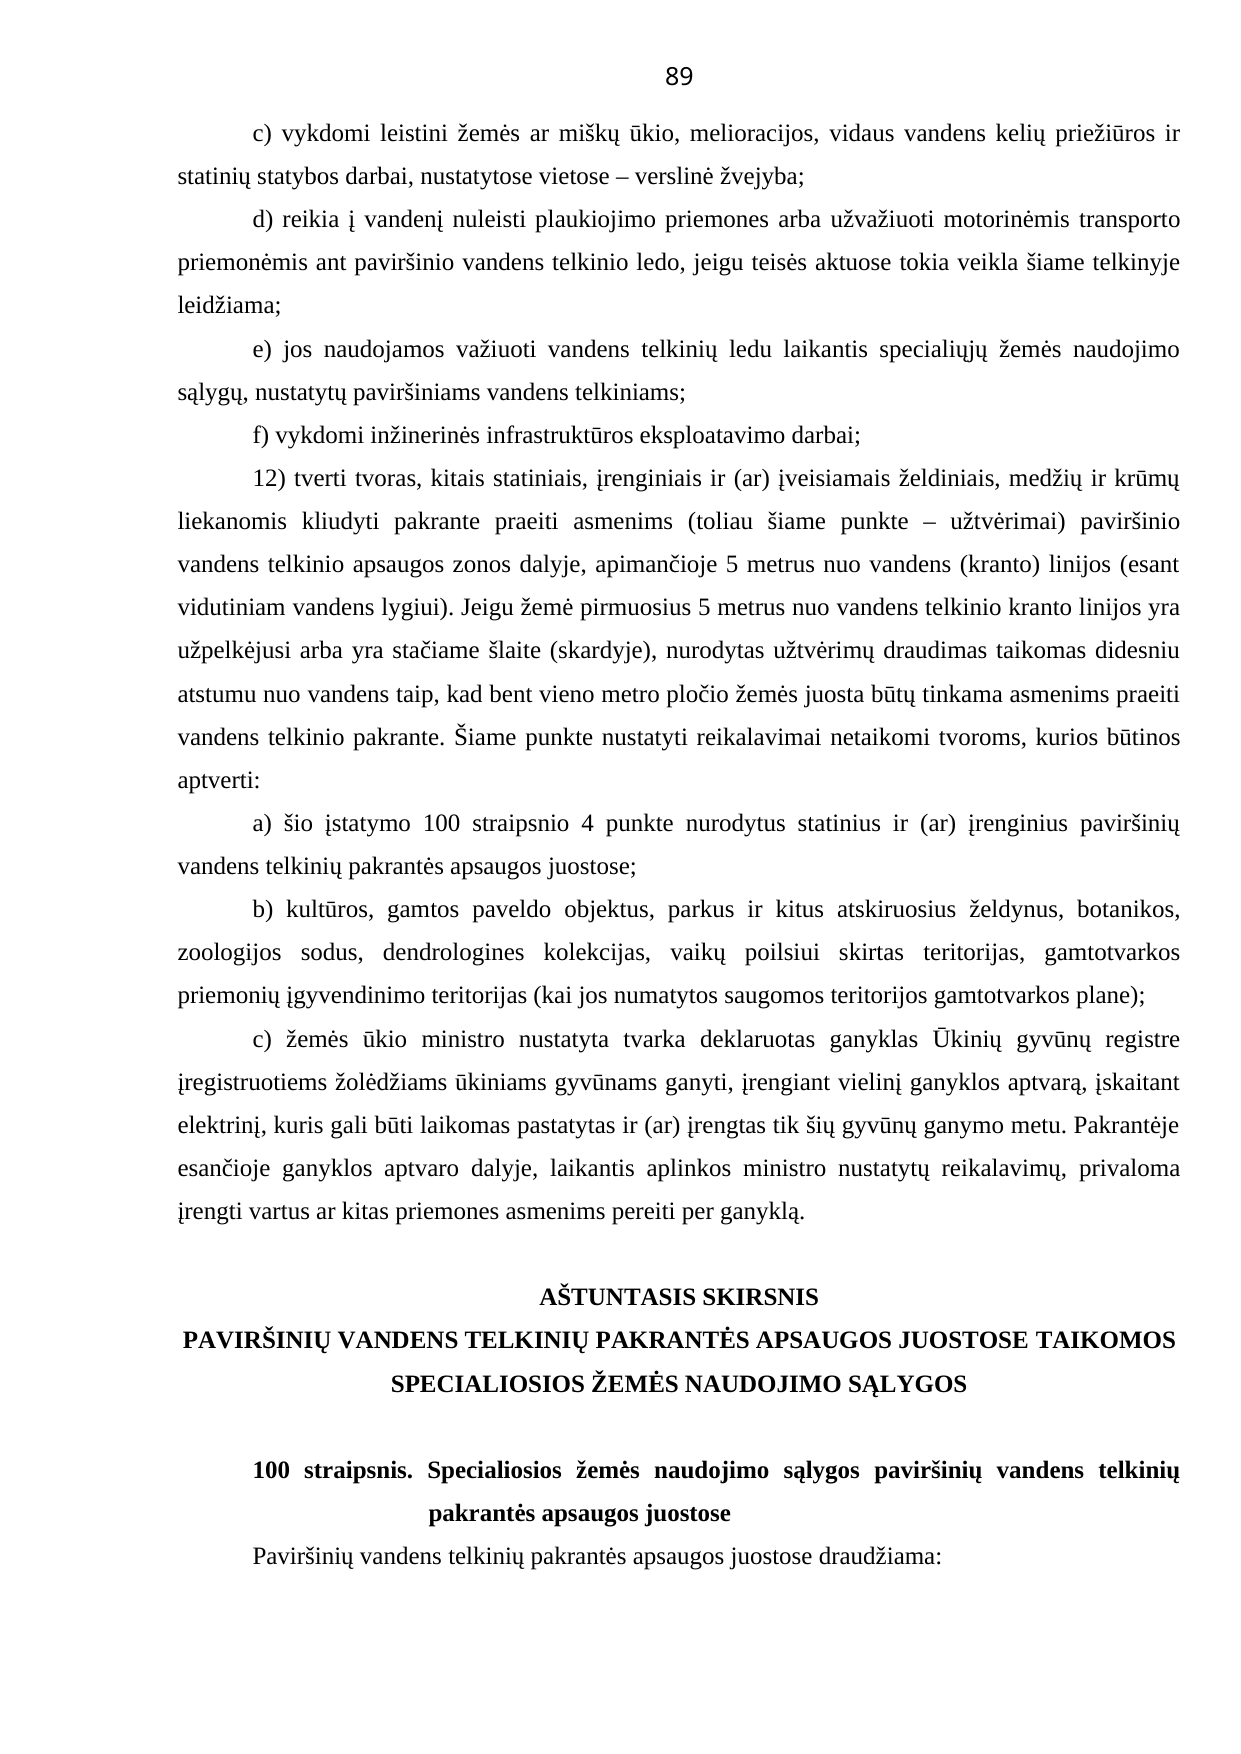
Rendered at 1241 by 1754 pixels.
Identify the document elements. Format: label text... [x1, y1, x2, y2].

text f) vykdomi inžinerinės infrastruktūros eksploatavimo darbai; [177, 420, 1181, 449]
text c) vykdomi leistini žemės ar miškų ūkio, melioracijos, vidaus vandens kelių priežiūros ir statinių statybos darbai, nustatytose vietose – verslinė žvejyba; [177, 118, 1181, 190]
text b) kultūros, gamtos paveldo objektus, parkus ir kitus atskiruosius želdynus, botanikos, zoologijos sodus, dendrologines kolekcijas, vaikų poilsiui skirtas teritorijas, gamtotvarkos priemonių įgyvendinimo teritorijas (kai jos numatytos saugomos teritorijos gamtotvarkos plane); [177, 894, 1181, 1009]
text AŠTUNTASIS SKIRSNIS [177, 1282, 1181, 1311]
text 12) tverti tvoras, kitais statiniais, įrenginiais ir (ar) įveisiamais želdiniais, medžių ir krūmų liekanomis kliudyti pakrante praeiti asmenims (toliau šiame punkte – užtvėrimai) paviršinio vandens telkinio apsaugos zonos dalyje, apimančioje 5 metrus nuo vandens (kranto) linijos (esant vidutiniam vandens lygiui). Jeigu žemė pirmuosius 5 metrus nuo vandens telkinio kranto linijos yra užpelkėjusi arba yra stačiame šlaite (skardyje), nurodytas užtvėrimų draudimas taikomas didesniu atstumu nuo vandens taip, kad bent vieno metro pločio žemės juosta būtų tinkama asmenims praeiti vandens telkinio pakrante. Šiame punkte nustatyti reikalavimai netaikomi tvoroms, kurios būtinos aptverti: [177, 463, 1181, 794]
text a) šio įstatymo 100 straipsnio 4 punkte nurodytus statinius ir (ar) įrenginius paviršinių vandens telkinių pakrantės apsaugos juostose; [177, 808, 1181, 880]
text 100 straipsnis. Specialiosios žemės naudojimo sąlygos paviršinių vandens telkinių pakrantės apsaugos juostose [252, 1455, 1181, 1527]
text PAVIRŠINIŲ VANDENS TELKINIŲ PAKRANTĖS APSAUGOS JUOSTOSE TAIKOMOS SPECIALIOSIOS ŽEMĖS NAUDOJIMO SĄLYGOS [177, 1326, 1181, 1397]
text d) reikia į vandenį nuleisti plaukiojimo priemones arba užvažiuoti motorinėmis transporto priemonėmis ant paviršinio vandens telkinio ledo, jeigu teisės aktuose tokia veikla šiame telkinyje leidžiama; [177, 204, 1181, 319]
text e) jos naudojamos važiuoti vandens telkinių ledu laikantis specialiųjų žemės naudojimo sąlygų, nustatytų paviršiniams vandens telkiniams; [177, 334, 1181, 406]
text Paviršinių vandens telkinių pakrantės apsaugos juostose draudžiama: [177, 1541, 1181, 1570]
text c) žemės ūkio ministro nustatyta tvarka deklaruotas ganyklas Ūkinių gyvūnų registre įregistruotiems žolėdžiams ūkiniams gyvūnams ganyti, įrengiant vielinį ganyklos aptvarą, įskaitant elektrinį, kuris gali būti laikomas pastatytas ir (ar) įrengtas tik šių gyvūnų ganymo metu. Pakrantėje esančioje ganyklos aptvaro dalyje, laikantis aplinkos ministro nustatytų reikalavimų, privaloma įrengti vartus ar kitas priemones asmenims pereiti per ganyklą. [177, 1024, 1181, 1225]
